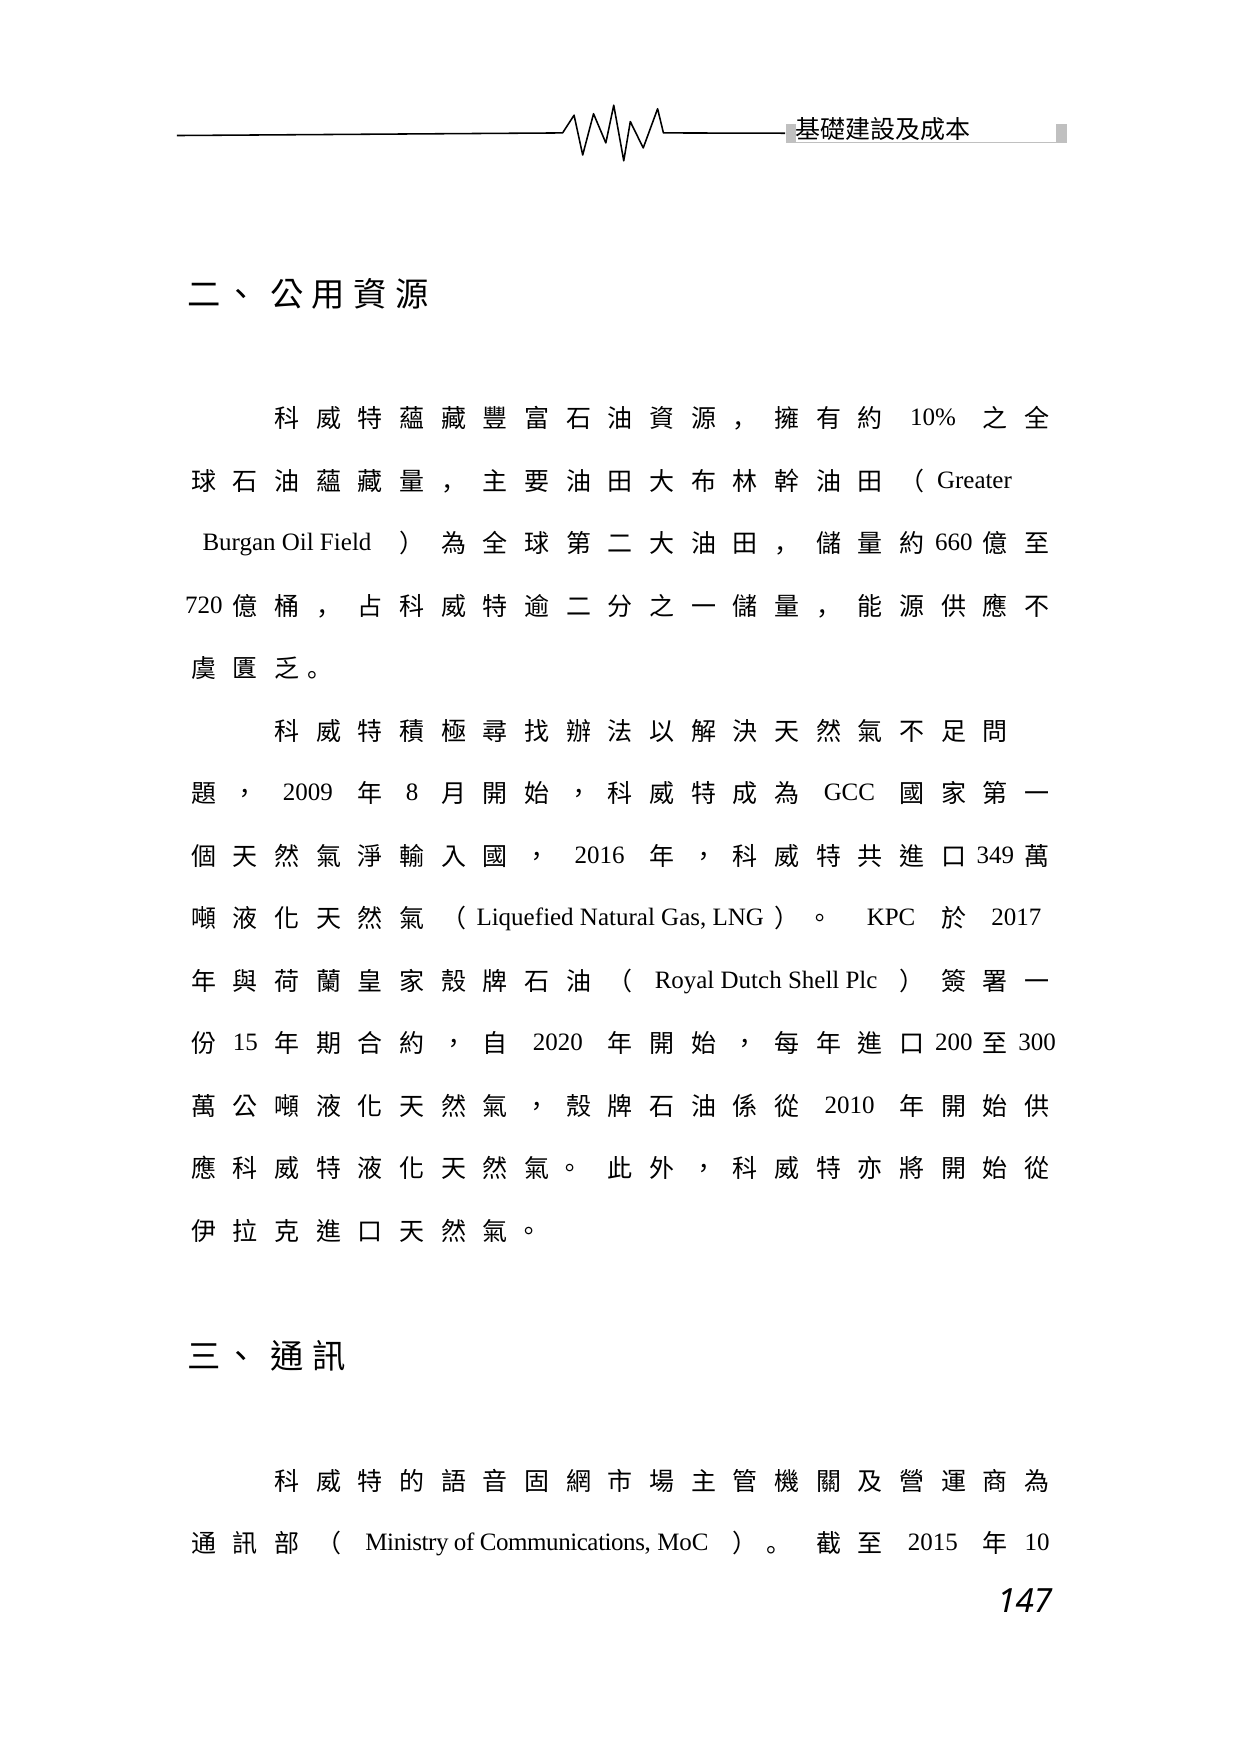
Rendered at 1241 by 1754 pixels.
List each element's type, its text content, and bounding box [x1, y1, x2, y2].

text 科威特的語音固網市場主管機關及營運商為通訊部（Ministry of Communications, MoC）。截至2015年10 [183, 1438, 1058, 1563]
text 科威特積極尋找辦法以解決天然氣不足問題，2009年8月開始，科威特成為GCC國家第一個天然氣淨輸入國，2016年，科威特共進口349萬噸液化天然氣（Liquefied Natural Gas, LNG）。KPC於2017年與荷蘭皇家殼牌石油（Royal Dutch Shell Plc）簽署一份15年期合約，自2020年開始，每年進口200至300萬公噸液化天然氣，殼牌石油係從2010年開始供應科威特液化天然氣。此外，科威特亦將開始從伊拉克進口天然氣。 [183, 688, 1058, 1250]
text 科威特蘊藏豐富石油資源，擁有約10%之全球石油蘊藏量，主要油田大布林幹油田（Greater Burgan Oil Field）為全球第二大油田，儲量約660億至720億桶，占科威特逾二分之一儲量，能源供應不虞匱乏。 [183, 375, 1058, 688]
text 三、通訊 [183, 1313, 1058, 1375]
text 二、公用資源 [183, 250, 1058, 313]
